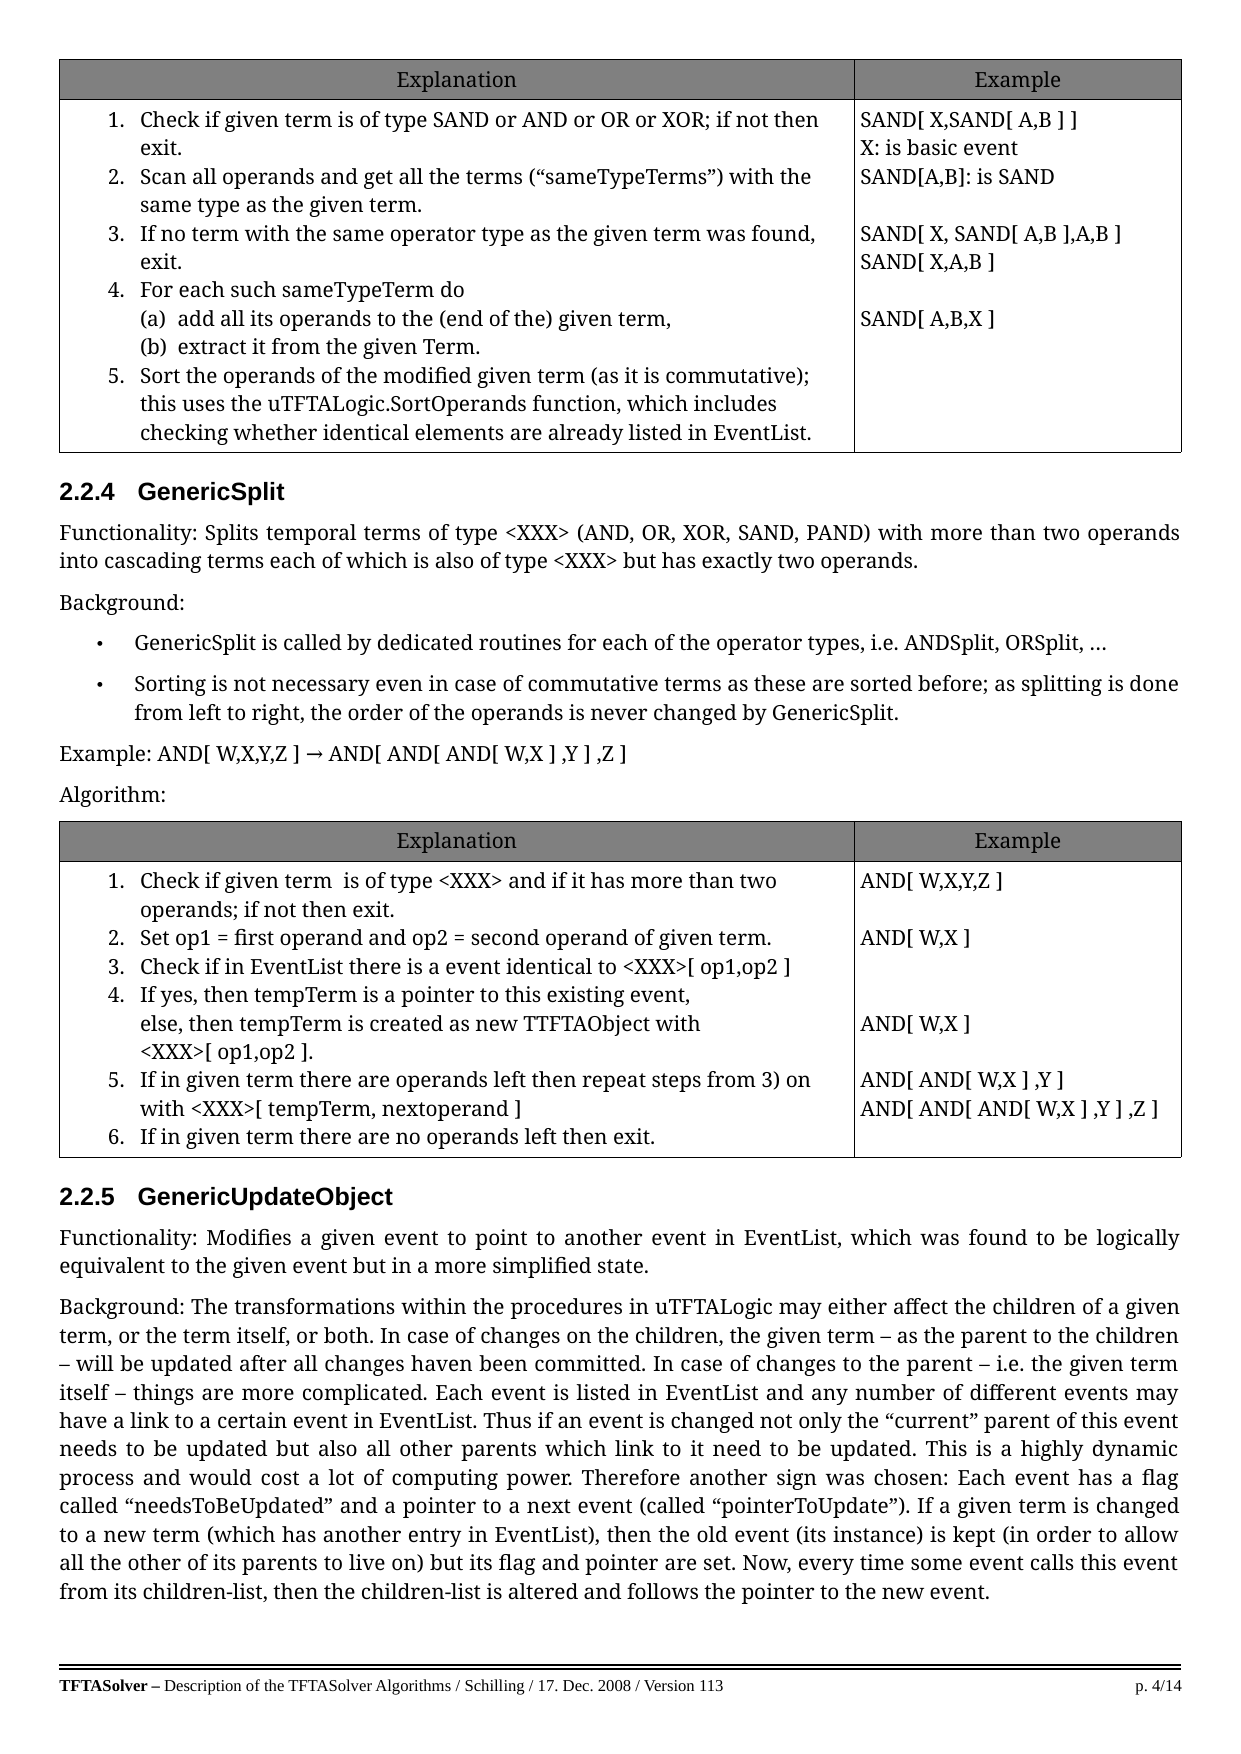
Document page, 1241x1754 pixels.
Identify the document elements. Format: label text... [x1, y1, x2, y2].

table_cell Check if given term is of type <XXX> and if it has more than two operands; if not then exit. Set op1 = first operand and op2 = second operand of given term. Check if in EventList there is a event identical to <XXX>[ op1,op2 ] If yes, then tempTerm is a pointer to this existing event, else, then tempTerm is created as new TTFTAObject with <XXX>[ op1,op2 ]. If in given term there are operands left then repeat steps from 3) on with <XXX>[ tempTerm, nextoperand ] If in given term there are no operands left then exit. [60, 862, 854, 1157]
list GenericSplit is called by dedicated routines for each of the operator types, i.e. ANDSplit, ORSplit, … [97, 628, 1181, 657]
table_cell AND[ W,X,Y,Z ] AND[ W,X ] AND[ W,X ] AND[ AND[ W,X ] ,Y ] AND[ AND[ AND[ W,X ] ,Y ] ,Z ] [855, 862, 1181, 1157]
table_header Explanation [60, 60, 854, 99]
subtitle GenericUpdateObject [59, 1182, 1181, 1211]
text Functionality: Splits temporal terms of type <XXX> (AND, OR, XOR, SAND, PAND) with more than two operands into cascading terms each of which is also of type <XXX> but has exactly two operands. [59, 518, 1181, 575]
table_header Example [855, 60, 1181, 99]
list Sorting is not necessary even in case of commutative terms as these are sorted before; as splitting is done from left to right, the order of the operands is never changed by GenericSplit. [97, 669, 1181, 726]
text Functionality: Modifies a given event to point to another event in EventList, which was found to be logically equivalent to the given event but in a more simplified state. [59, 1223, 1181, 1280]
text Background: The transformations within the procedures in uTFTALogic may either affect the children of a given term, or the term itself, or both. In case of changes on the children, the given term – as the parent to the children – will be updated after all changes haven been committed. In case of changes to the parent – i.e. the given term itself – things are more complicated. Each event is listed in EventList and any number of different events may have a link to a certain event in EventList. Thus if an event is changed not only the “current” parent of this event needs to be updated but also all other parents which link to it need to be updated. This is a highly dynamic process and would cost a lot of computing power. Therefore another sign was chosen: Each event has a flag called “needsToBeUpdated” and a pointer to a next event (called “pointerToUpdate”). If a given term is changed to a new term (which has another entry in EventList), then the old event (its instance) is kept (in order to allow all the other of its parents to live on) but its flag and pointer are set. Now, every time some event calls this event from its children-list, then the children-list is altered and follows the pointer to the new event. [59, 1292, 1181, 1605]
table_cell SAND[ X,SAND[ A,B ] ] X: is basic event SAND[A,B]: is SAND SAND[ X, SAND[ A,B ],A,B ] SAND[ X,A,B ] SAND[ A,B,X ] [855, 100, 1181, 452]
subtitle GenericSplit [59, 477, 1181, 506]
text Example: AND[ W,X,Y,Z ] → AND[ AND[ AND[ W,X ] ,Y ] ,Z ] [59, 739, 1181, 767]
table_cell Check if given term is of type SAND or AND or OR or XOR; if not then exit. Scan all operands and get all the terms (“sameTypeTerms”) with the same type as the given term. If no term with the same operator type as the given term was found, exit. For each such sameTypeTerm do add all its operands to the (end of the) given term, extract it from the given Term. Sort the operands of the modified given term (as it is commutative); this uses the uTFTALogic.SortOperands function, which includes checking whether identical elements are already listed in EventList. [60, 100, 854, 452]
table_header Explanation [60, 822, 854, 861]
text Background: [59, 588, 1181, 616]
table_header Example [855, 822, 1181, 861]
text Algorithm: [59, 780, 1181, 808]
